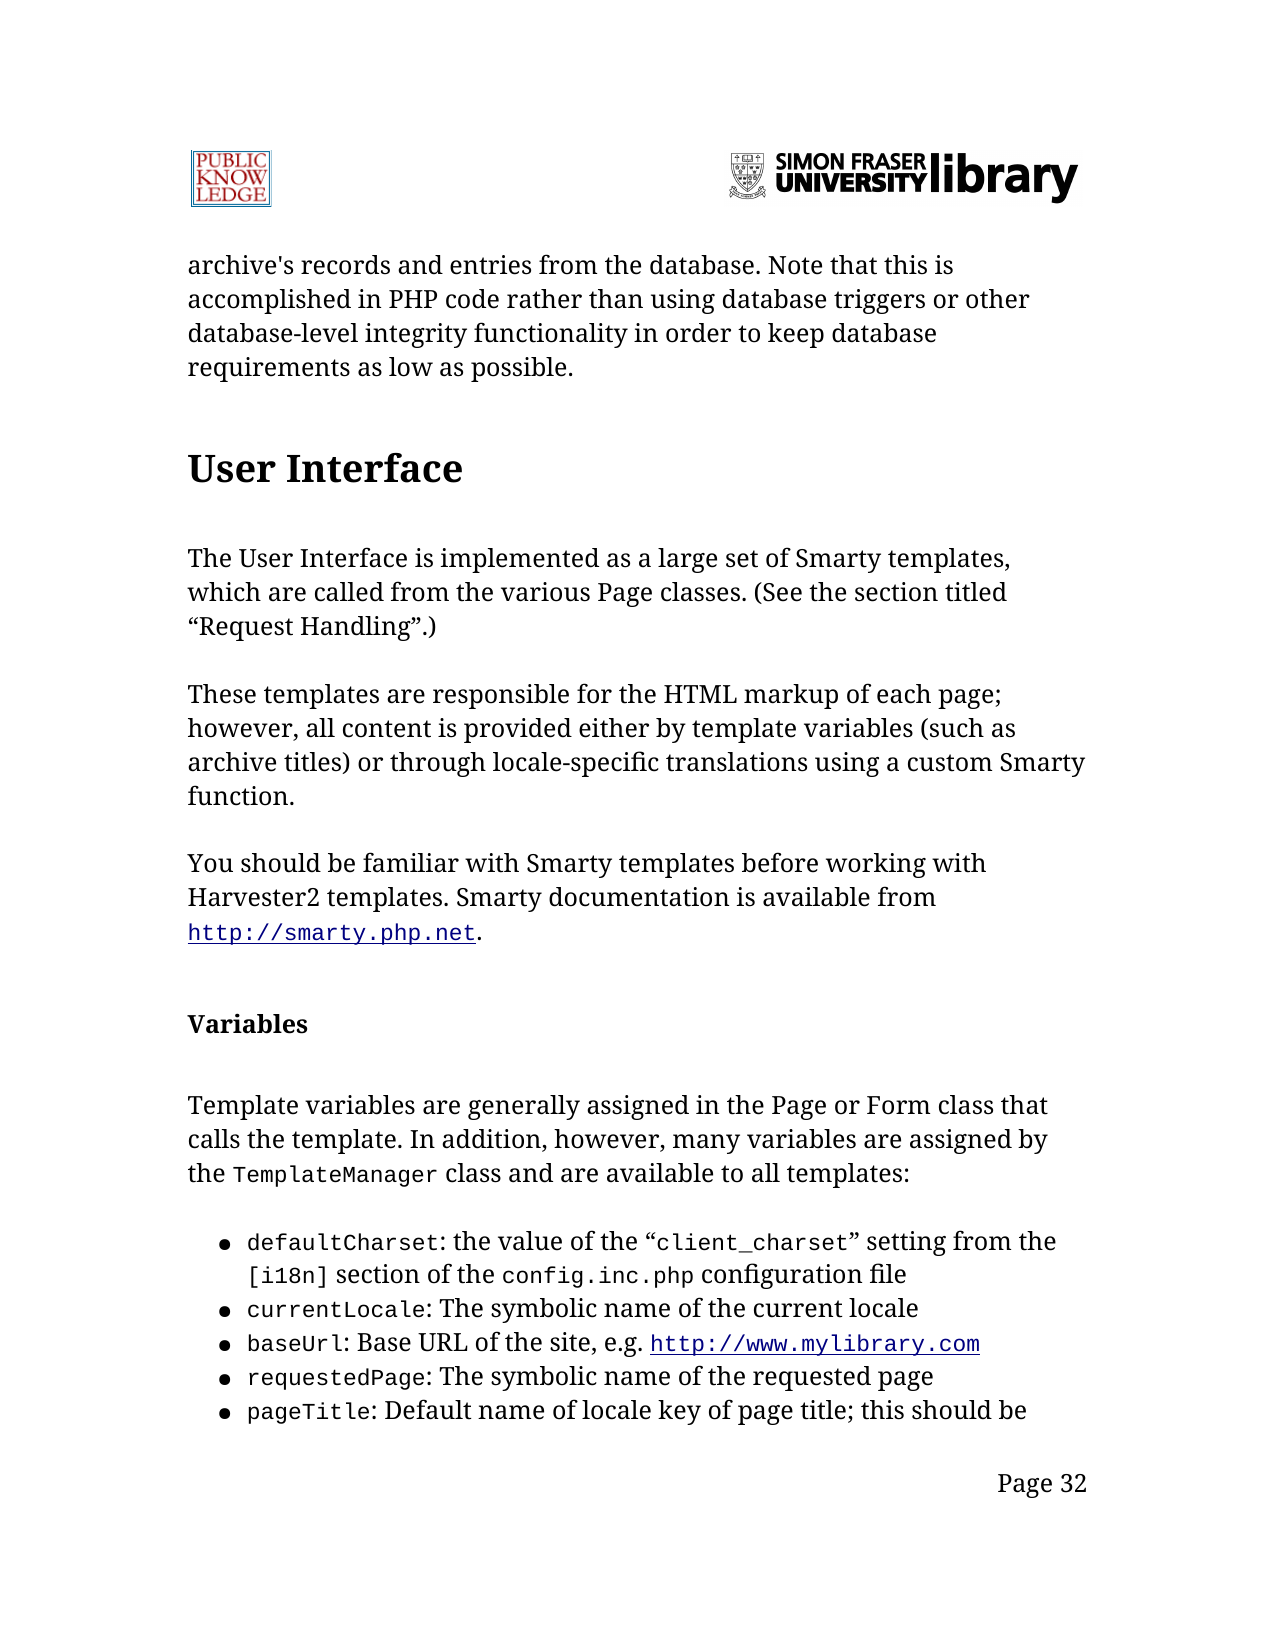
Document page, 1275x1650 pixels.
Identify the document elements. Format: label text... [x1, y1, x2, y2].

text These templates are responsible for the HTML markup of each page; however, all content is provided either by template variables (such as archive titles) or through locale-specific translations using a custom Smarty function. [187, 676, 1087, 812]
list defaultCharset: the value of the “client_charset” setting from the [i18n] section of the config.inc.php configuration file [217, 1223, 1087, 1291]
picture [193, 150, 272, 205]
subtitle User Interface [187, 442, 1087, 494]
picture [723, 150, 1083, 207]
text Template variables are generally assigned in the Page or Form class that calls the template. In addition, however, many variables are assigned by the TemplateManager class and are available to all templates: [187, 1087, 1087, 1189]
list requestedPage: The symbolic name of the requested page [217, 1359, 1087, 1393]
subtitle Variables [187, 1007, 1087, 1041]
list currentLocale: The symbolic name of the current locale [217, 1291, 1087, 1325]
list pageTitle: Default name of locale key of page title; this should be [217, 1393, 1087, 1427]
text You should be familiar with Smarty templates before working with Harvester2 templates. Smarty documentation is available from http://smarty.php.net. [187, 846, 1087, 948]
list baseUrl: Base URL of the site, e.g. http://www.mylibrary.com [217, 1325, 1087, 1359]
text archive's records and entries from the database. Note that this is accomplished in PHP code rather than using database triggers or other database-level integrity functionality in order to keep database requirements as low as possible. [187, 247, 1087, 383]
text The User Interface is implemented as a large set of Smarty templates, which are called from the various Page classes. (See the section titled “Request Handling”.) [187, 540, 1087, 642]
